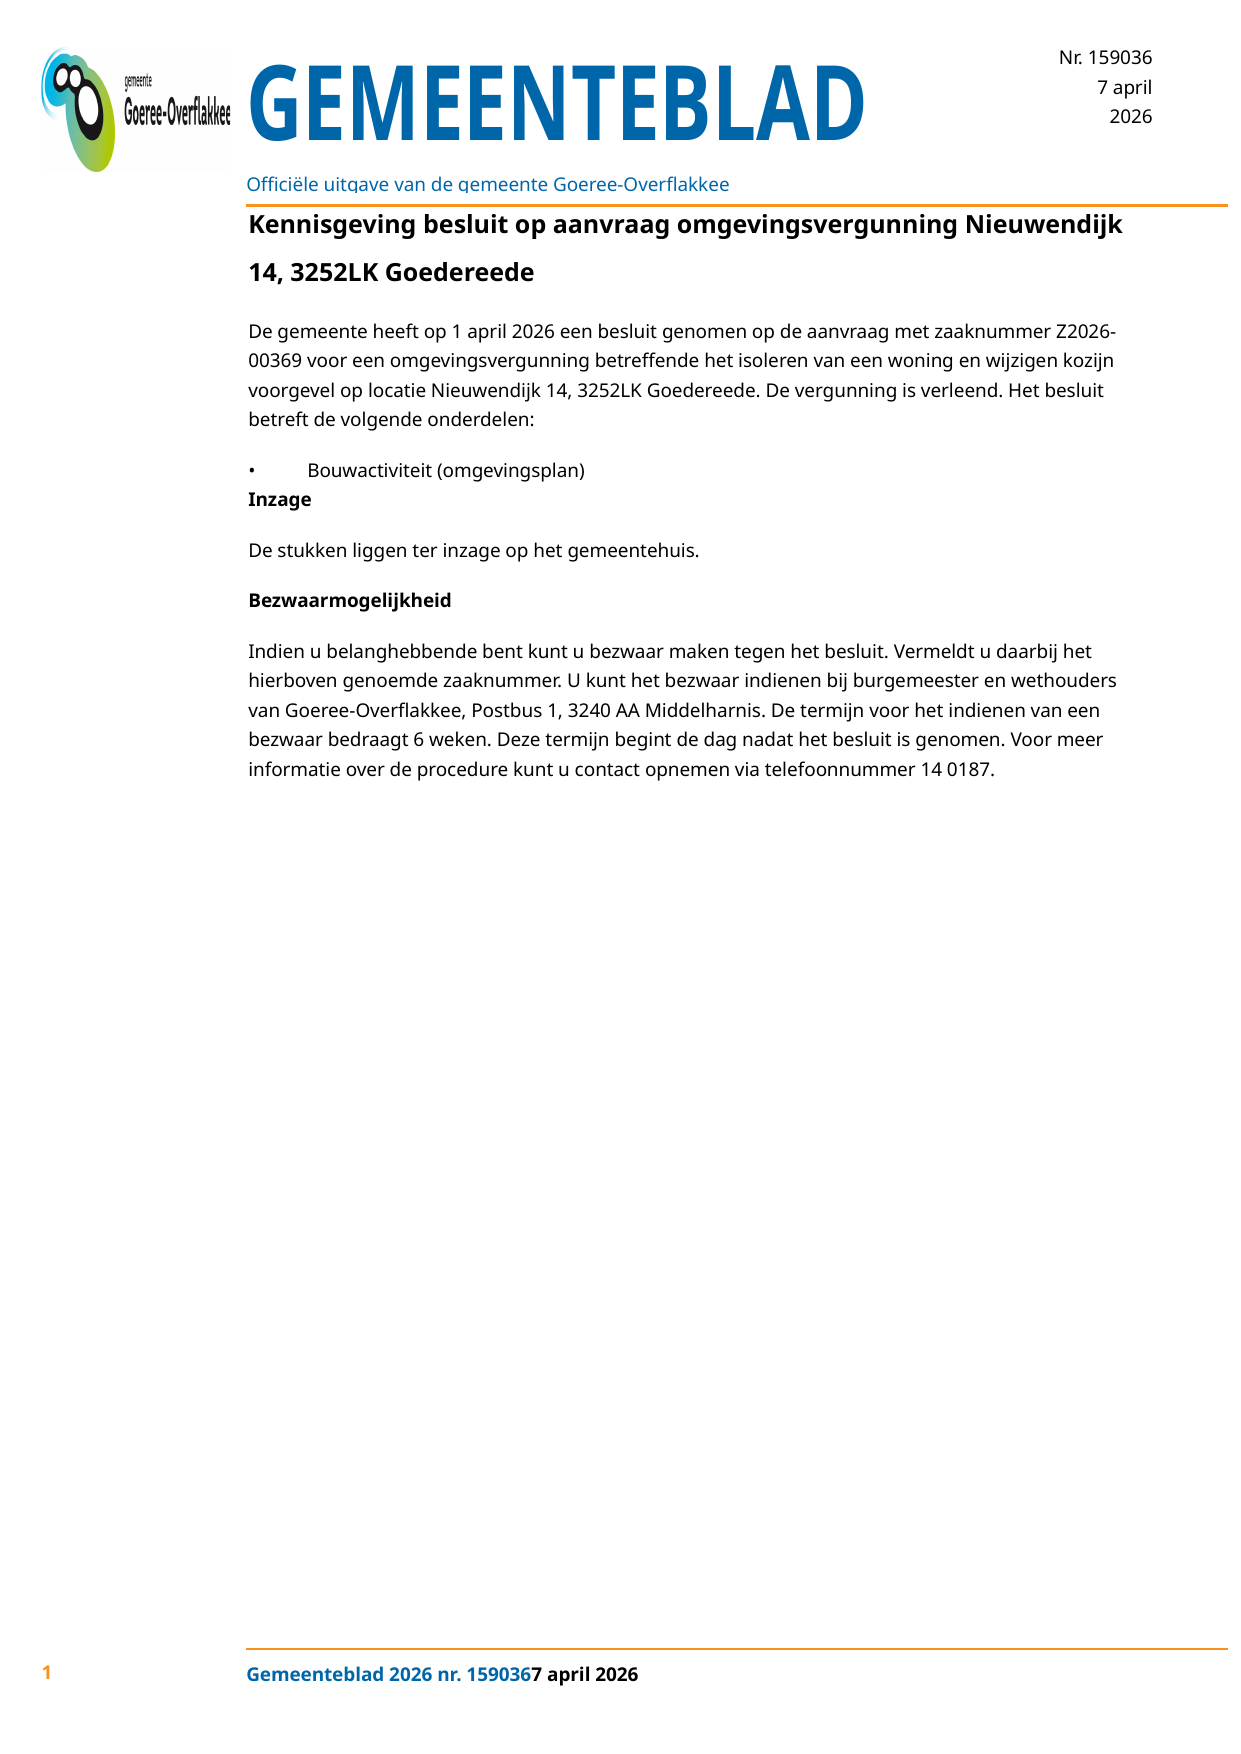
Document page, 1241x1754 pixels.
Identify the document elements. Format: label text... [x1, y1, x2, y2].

text De stukken liggen ter inzage op het gemeentehuis. [248, 537, 1152, 563]
text Kennisgeving besluit op aanvraag omgevingsvergunning Nieuwendijk 14, 3252LK Goedereede [248, 207, 1152, 288]
list Bouwactiviteit (omgevingsplan) [248, 457, 1152, 483]
text De gemeente heeft op 1 april 2026 een besluit genomen op de aanvraag met zaaknummer Z2026-00369 voor een omgevingsvergunning betreffende het isoleren van een woning en wijzigen kozijn voorgevel op locatie Nieuwendijk 14, 3252LK Goedereede. De vergunning is verleend. Het besluit betreft de volgende onderdelen: [248, 318, 1152, 432]
text Indien u belanghebbende bent kunt u bezwaar maken tegen het besluit. Vermeldt u daarbij het hierboven genoemde zaaknummer. U kunt het bezwaar indienen bij burgemeester en wethouders van Goeree-Overflakkee, Postbus 1, 3240 AA Middelharnis. De termijn voor het indienen van een bezwaar bedraagt 6 weken. Deze termijn begint de dag nadat het besluit is genomen. Voor meer informatie over de procedure kunt u contact opnemen via telefoonnummer 14 0187. [248, 638, 1152, 782]
text Inzage [248, 487, 1152, 512]
picture [41, 47, 231, 172]
text Bezwaarmogelijkheid [248, 587, 1152, 613]
